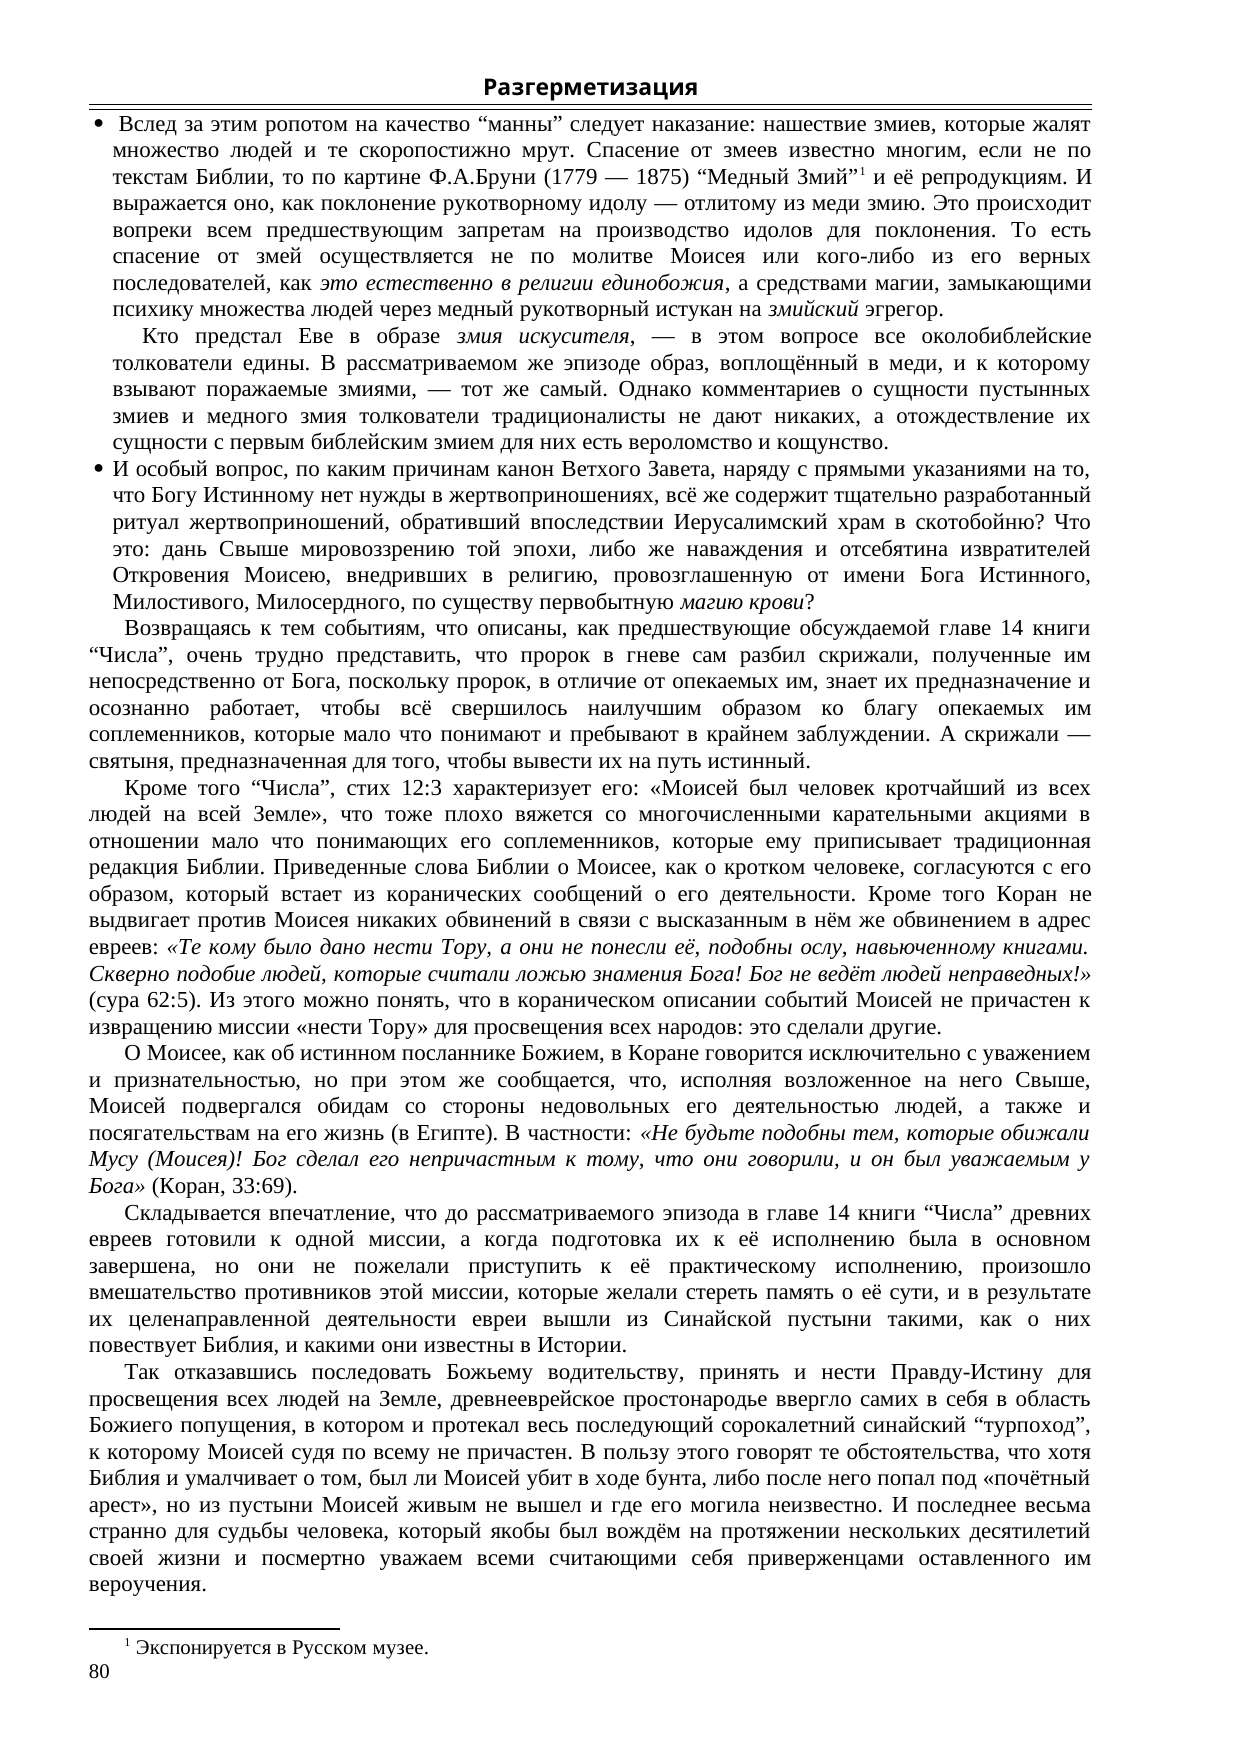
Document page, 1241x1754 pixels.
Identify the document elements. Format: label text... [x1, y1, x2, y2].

text Так отказавшись последовать Божьему водительству, принять и нести Правду-Истину для просвещения всех людей на Земле, древнееврейское простонародье ввергло самих в себя в область Божиего попущения, в котором и протекал весь последующий сорокалетний синайский “турпоход”, к которому Моисей судя по всему не причастен. В пользу этого говорят те обстоятельства, что хотя Библия и умалчивает о том, был ли Моисей убит в ходе бунта, либо после него попал под «почётный арест», но из пустыни Моисей живым не вышел и где его могила неизвестно. И последнее весьма странно для судьбы человека, который якобы был вождём на протяжении нескольких десятилетий своей жизни и посмертно уважаем всеми считающими себя приверженцами оставленного им вероучения. [89, 1358, 1092, 1597]
text О Моисее, как об истинном посланнике Божием, в Коране говорится исключительно с уважением и признательностью, но при этом же сообщается, что, исполняя возложенное на него Свыше, Моисей подвергался обидам со стороны недовольных его деятельностью людей, а также и посягательствам на его жизнь (в Египте). В частности: «Не будьте подобны тем, которые обижали Мусу (Моисея)! Бог сделал его непричастным к тому, что они говорили, и он был уважаемым у Бога» (Коран, 33:69). [89, 1039, 1092, 1198]
list Экспонируется в Русском музее. [89, 1635, 1092, 1659]
text Складывается впечатление, что до рассматриваемого эпизода в главе 14 книги “Числа” древних евреев готовили к одной миссии, а когда подготовка их к её исполнению была в основном завершена, но они не пожелали приступить к её практическому исполнению, произошло вмешательство противников этой миссии, которые желали стереть память о её сути, и в результате их целенаправленной деятельности евреи вышли из Синайской пустыни такими, как о них повествует Библия, и какими они известны в Истории. [89, 1198, 1092, 1358]
text Возвращаясь к тем событиям, что описаны, как предшествующие обсуждаемой главе 14 книги “Числа”, очень трудно представить, что пророк в гневе сам разбил скрижали, полученные им непосредственно от Бога, поскольку пророк, в отличие от опекаемых им, знает их предназначение и осознанно работает, чтобы всё свершилось наилучшим образом ко благу опекаемых им соплеменников, которые мало что понимают и пребывают в крайнем заблуждении. А скрижали — святыня, предназначенная для того, чтобы вывести их на путь истинный. [89, 614, 1092, 773]
list И особый вопрос, по каким причинам канон Ветхого Завета, наряду с прямыми указаниями на то, что Богу Истинному нет нужды в жертвоприношениях, всё же содержит тщательно разработанный ритуал жертвоприношений, обративший впоследствии Иерусалимский храм в скотобойню? Что это: дань Свыше мировоззрению той эпохи, либо же наваждения и отсебятина извратителей Откровения Моисею, внедривших в религию, провозглашенную от имени Бога Истинного, Милостивого, Милосердного, по существу первобытную магию крови? [94, 455, 1092, 614]
list Вслед за этим ропотом на качество “манны” следует наказание: нашествие змиев, которые жалят множество людей и те скоропостижно мрут. Спасение от змеев известно многим, если не по текстам Библии, то по картине Ф.А.Бруни (1779 — 1875) “Медный Змий” и её репродукциям. И выражается оно, как поклонение рукотворному идолу — отлитому из меди змию. Это происходит вопреки всем предшествующим запретам на производство идолов для поклонения. То есть спасение от змей осуществляется не по молитве Моисея или кого-либо из его верных последователей, как это естественно в религии единобожия, а средствами магии, замыкающими психику множества людей через медный рукотворный истукан на змийский эгрегор. [94, 110, 1092, 322]
text Кроме того “Числа”, стих 12:3 характеризует его: «Моисей был человек кротчайший из всех людей на всей Земле», что тоже плохо вяжется со многочисленными карательными акциями в отношении мало что понимающих его соплеменников, которые ему приписывает традиционная редакция Библии. Приведенные слова Библии о Моисее, как о кротком человеке, согласуются с его образом, который встает из коранических сообщений о его деятельности. Кроме того Коран не выдвигает против Моисея никаких обвинений в связи с высказанным в нём же обвинением в адрес евреев: «Те кому было дано нести Тору, а они не понесли её, подобны ослу, навьюченному книгами. Скверно подобие людей, которые считали ложью знамения Бога! Бог не ведёт людей неправедных!» (сура 62:5). Из этого можно понять, что в кораническом описании событий Моисей не причастен к извращению миссии «нести Тору» для просвещения всех народов: это сделали другие. [89, 773, 1092, 1039]
text Кто предстал Еве в образе змия искусителя, — в этом вопросе все околобиблейские толкователи едины. В рассматриваемом же эпизоде образ, воплощённый в меди, и к которому взывают поражаемые змиями, — тот же самый. Однако комментариев о сущности пустынных змиев и медного змия толкователи традиционалисты не дают никаких, а отождествление их сущности с первым библейским змием для них есть вероломство и кощунство. [112, 322, 1092, 455]
